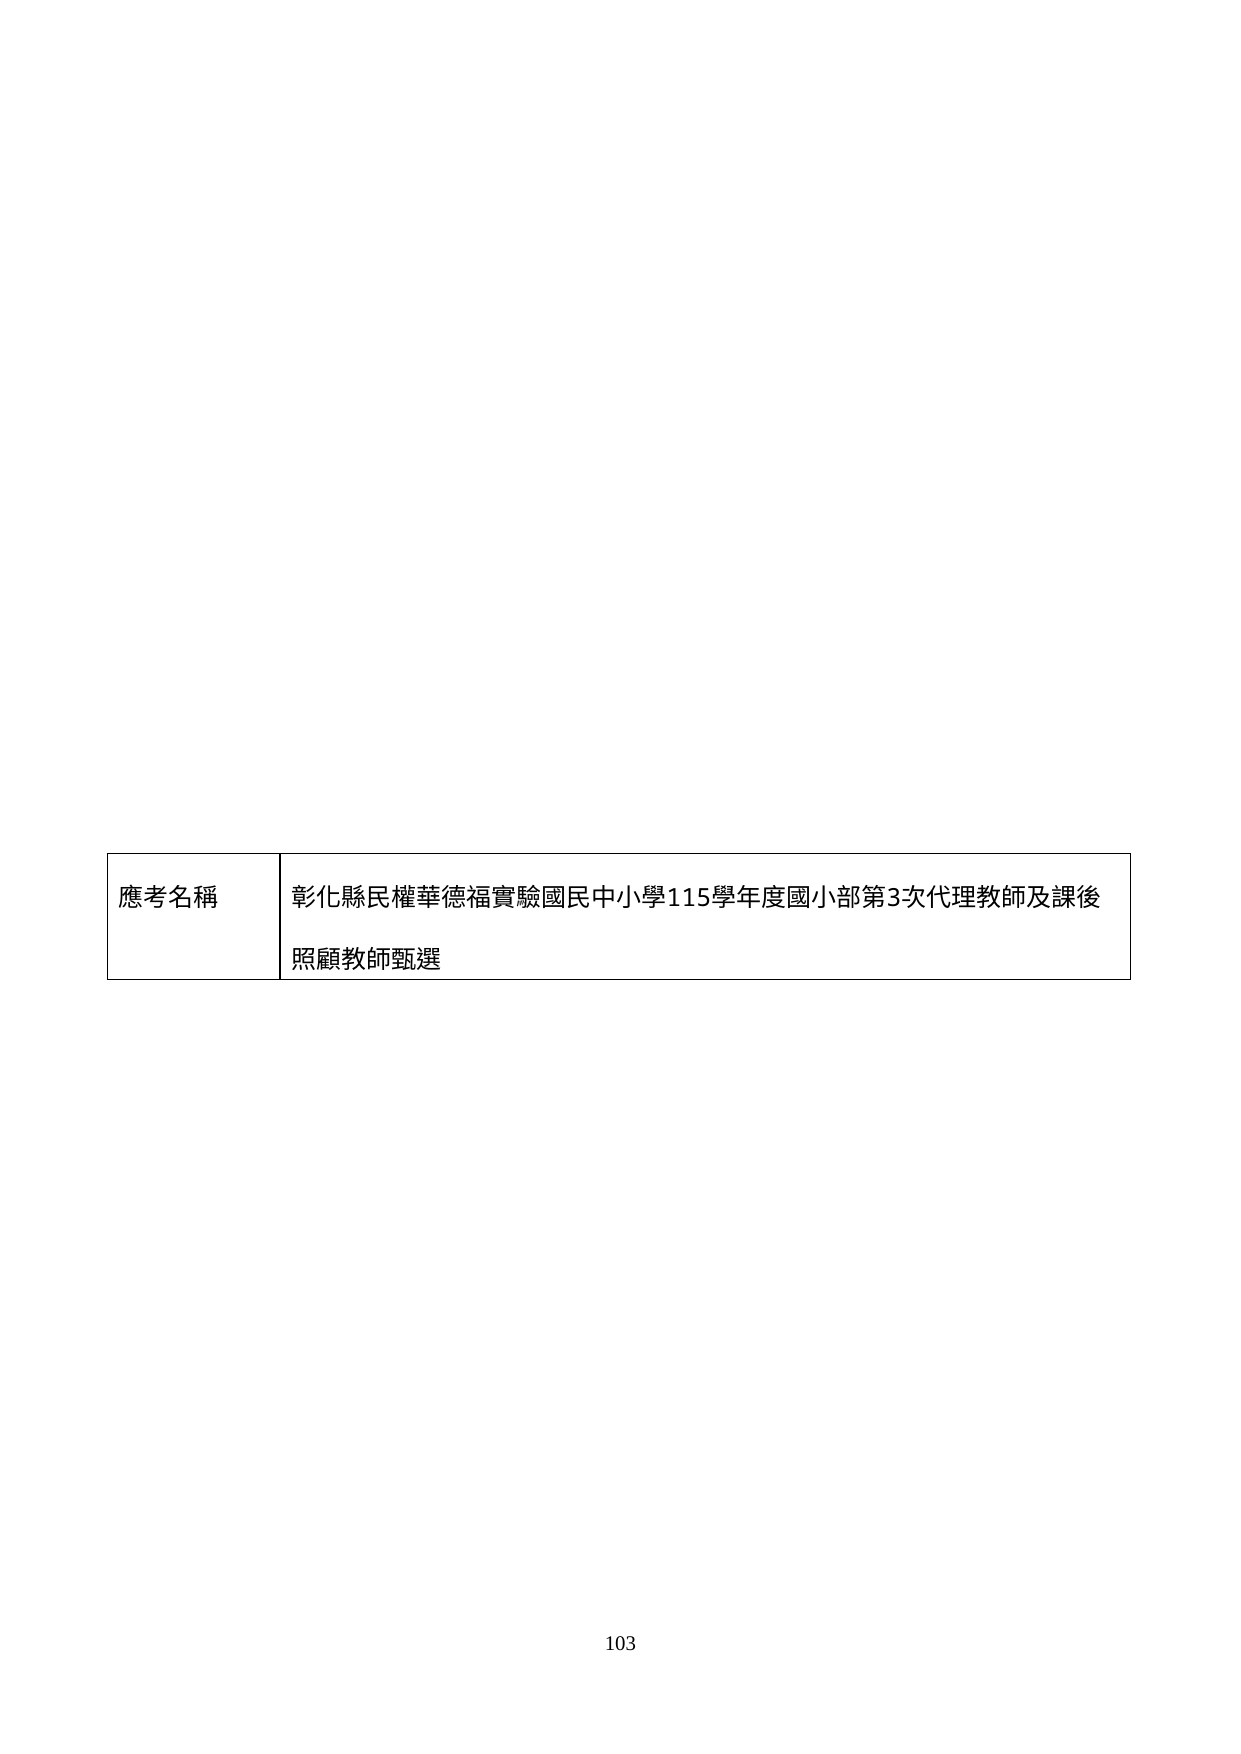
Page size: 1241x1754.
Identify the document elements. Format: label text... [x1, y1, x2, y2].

table_cell 應考名稱 [108, 854, 279, 979]
table_cell 彰化縣民權華德福實驗國民中小學115學年度國小部第3次代理教師及課後照顧教師甄選 [281, 854, 1130, 979]
